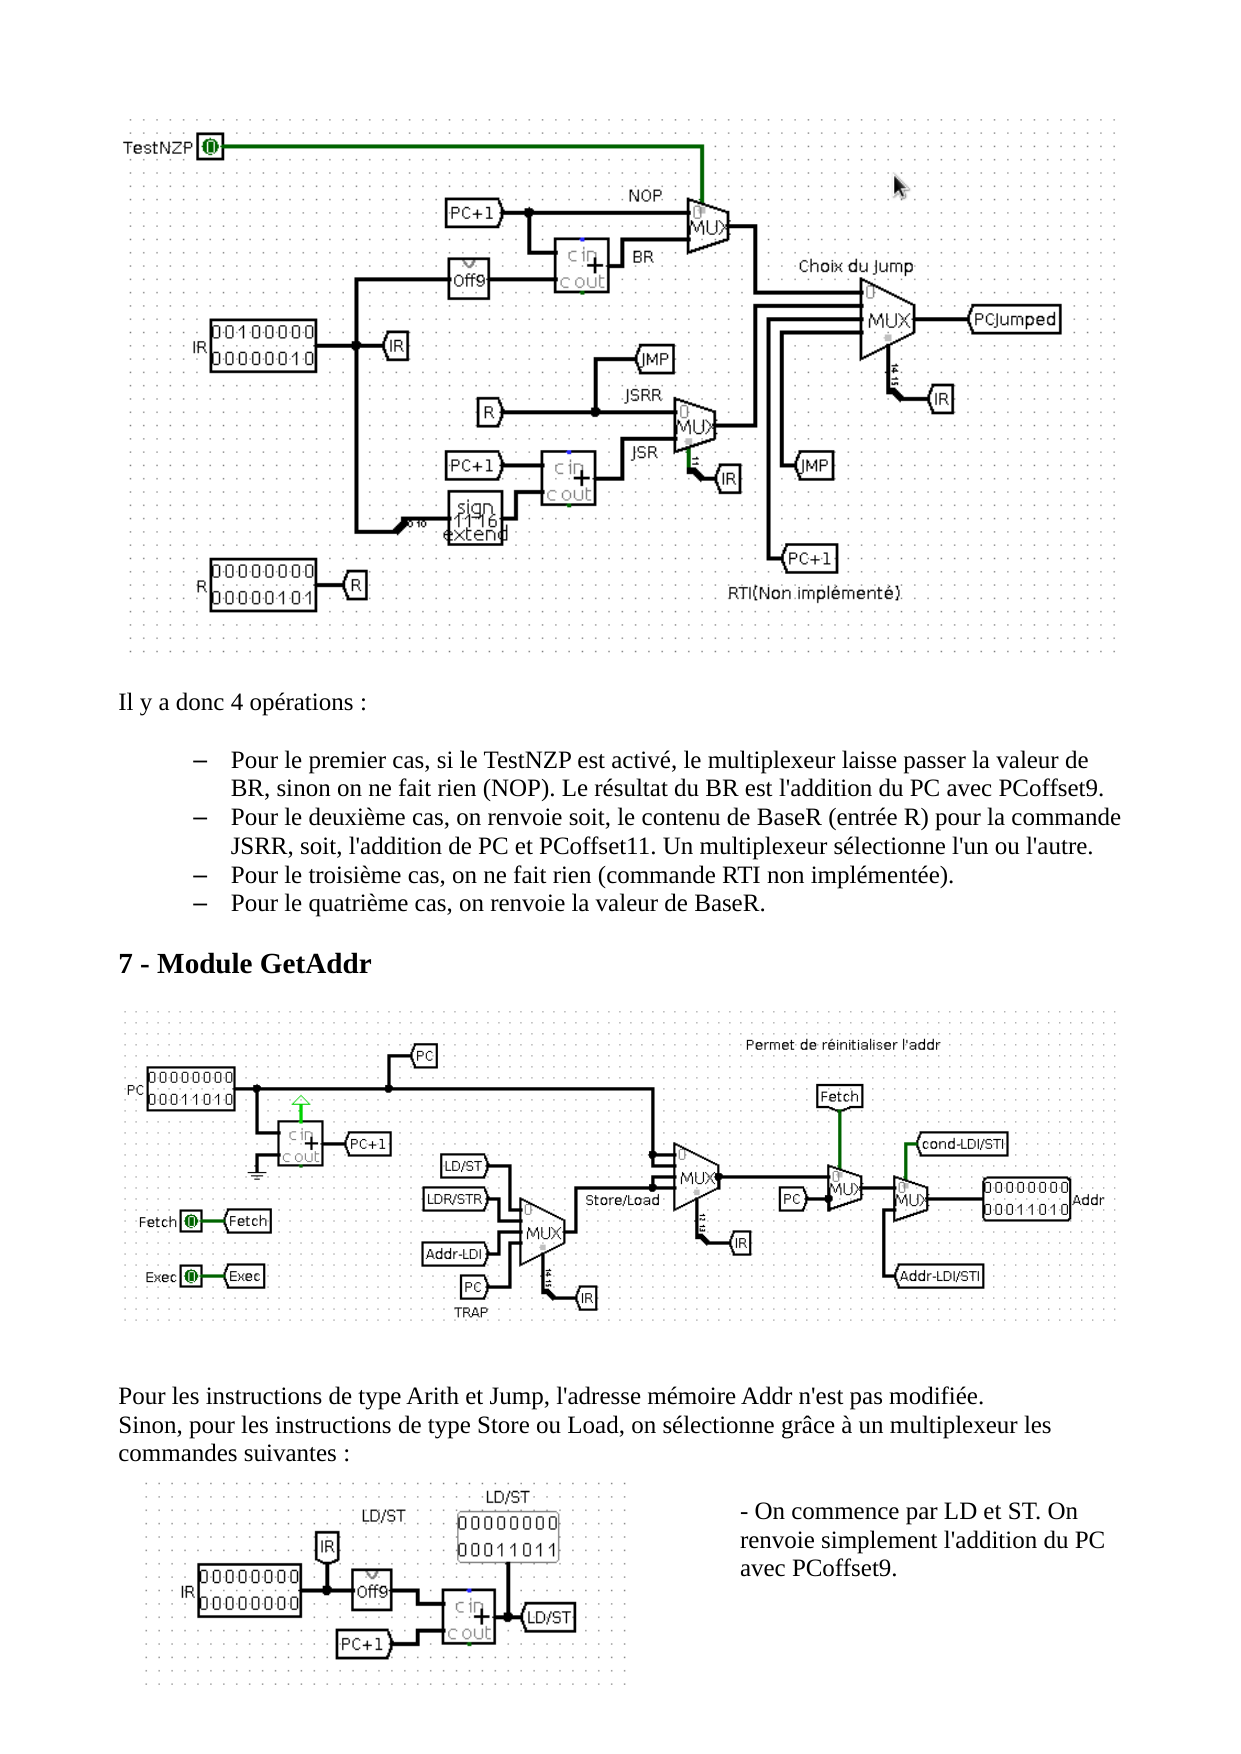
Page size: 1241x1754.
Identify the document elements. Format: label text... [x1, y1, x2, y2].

picture [118, 1008, 1123, 1324]
list Pour le quatrième cas, on renvoie la valeur de BaseR. [193, 888, 1122, 917]
list Pour le premier cas, si le TestNZP est activé, le multiplexeur laisse passer la valeur de BR, sinon on ne fait rien (NOP). Le résultat du BR est l'addition du PC avec PCoffset9. [193, 745, 1122, 802]
picture [118, 118, 1123, 659]
list Pour le deuxième cas, on renvoie soit, le contenu de BaseR (entrée R) pour la commande JSRR, soit, l'addition de PC et PCoffset11. Un multiplexeur sélectionne l'un ou l'autre. [193, 802, 1122, 860]
list Pour le troisième cas, on ne fait rien (commande RTI non implémentée). [193, 860, 1122, 888]
text Sinon, pour les instructions de type Store ou Load, on sélectionne grâce à un multiplexeur les commandes suivantes : [118, 1410, 1122, 1467]
text Pour les instructions de type Arith et Jump, l'adresse mémoire Addr n'est pas modifiée. [118, 1381, 1122, 1410]
list - On commence par LD et ST. On renvoie simplement l'addition du PC avec PCoffset9. [628, 1496, 1122, 1582]
text 7 - Module GetAddr [118, 946, 1122, 979]
picture [138, 1479, 628, 1689]
text Il y a donc 4 opérations : [118, 687, 1122, 716]
